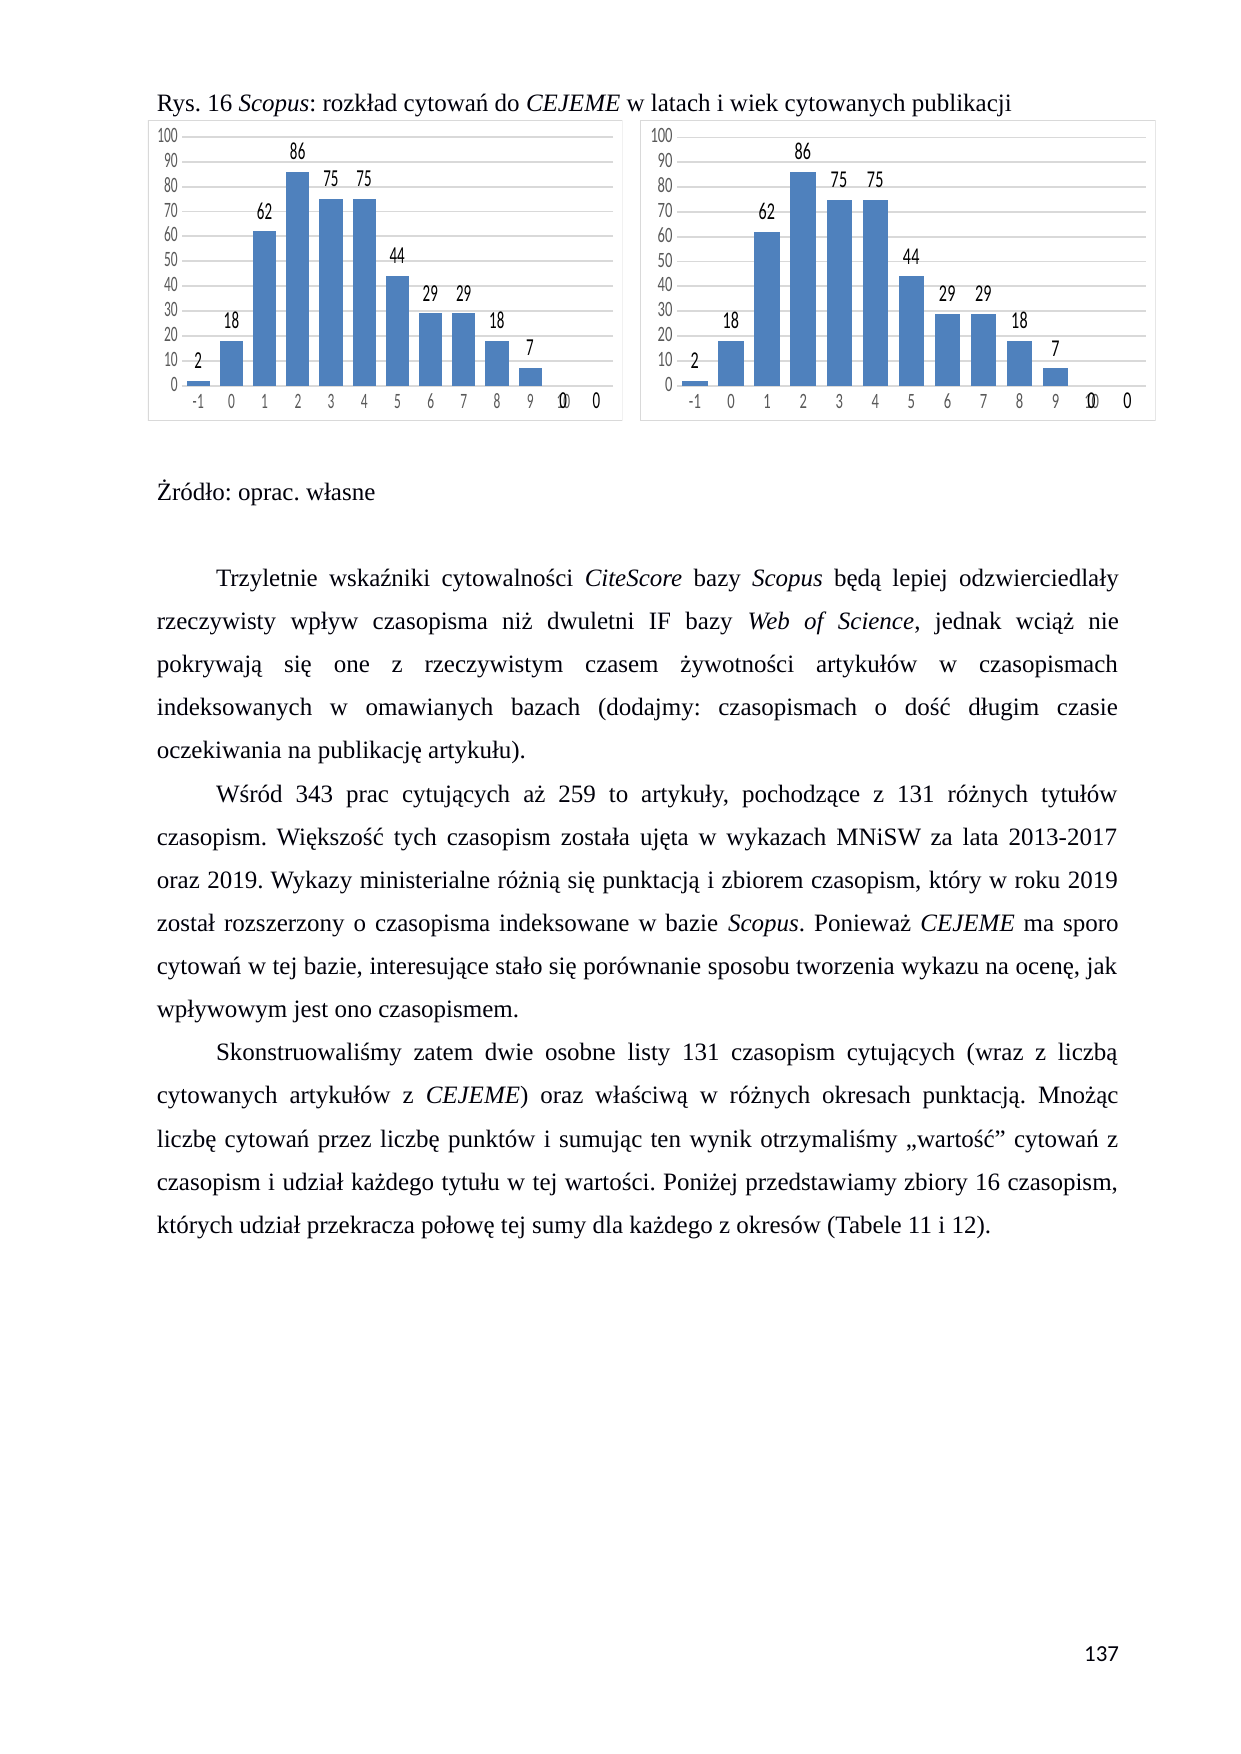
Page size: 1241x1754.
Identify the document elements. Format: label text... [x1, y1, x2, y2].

text Wśród 343 prac cytujących aż 259 to artykuły, pochodzące z 131 różnych tytułów czasopism. Większość tych czasopism została ujęta w wykazach MNiSW za lata 2013-2017 oraz 2019. Wykazy ministerialne różnią się punktacją i zbiorem czasopism, który w roku 2019 został rozszerzony o czasopisma indeksowane w bazie Scopus. Ponieważ CEJEME ma sporo cytowań w tej bazie, interesujące stało się porównanie sposobu tworzenia wykazu na ocenę, jak wpływowym jest ono czasopismem. [157, 779, 1119, 1023]
text Skonstruowaliśmy zatem dwie osobne listy 131 czasopism cytujących (wraz z liczbą cytowanych artykułów z CEJEME) oraz właściwą w różnych okresach punktacją. Mnożąc liczbę cytowań przez liczbę punktów i sumując ten wynik otrzymaliśmy „wartość” cytowań z czasopism i udział każdego tytułu w tej wartości. Poniżej przedstawiamy zbiory 16 czasopism, których udział przekracza połowę tej sumy dla każdego z okresów (Tabele 11 i 12). [157, 1037, 1119, 1239]
text Żródło: oprac. własne [157, 477, 1119, 506]
text Trzyletnie wskaźniki cytowalności CiteScore bazy Scopus będą lepiej odzwierciedlały rzeczywisty wpływ czasopisma niż dwuletni IF bazy Web of Science, jednak wciąż nie pokrywają się one z rzeczywistym czasem żywotności artykułów w czasopismach indeksowanych w omawianych bazach (dodajmy: czasopismach o dość długim czasie oczekiwania na publikację artykułu). [157, 563, 1119, 764]
text Rys. 16 Scopus: rozkład cytowań do CEJEME w latach i wiek cytowanych publikacji [157, 88, 1119, 117]
